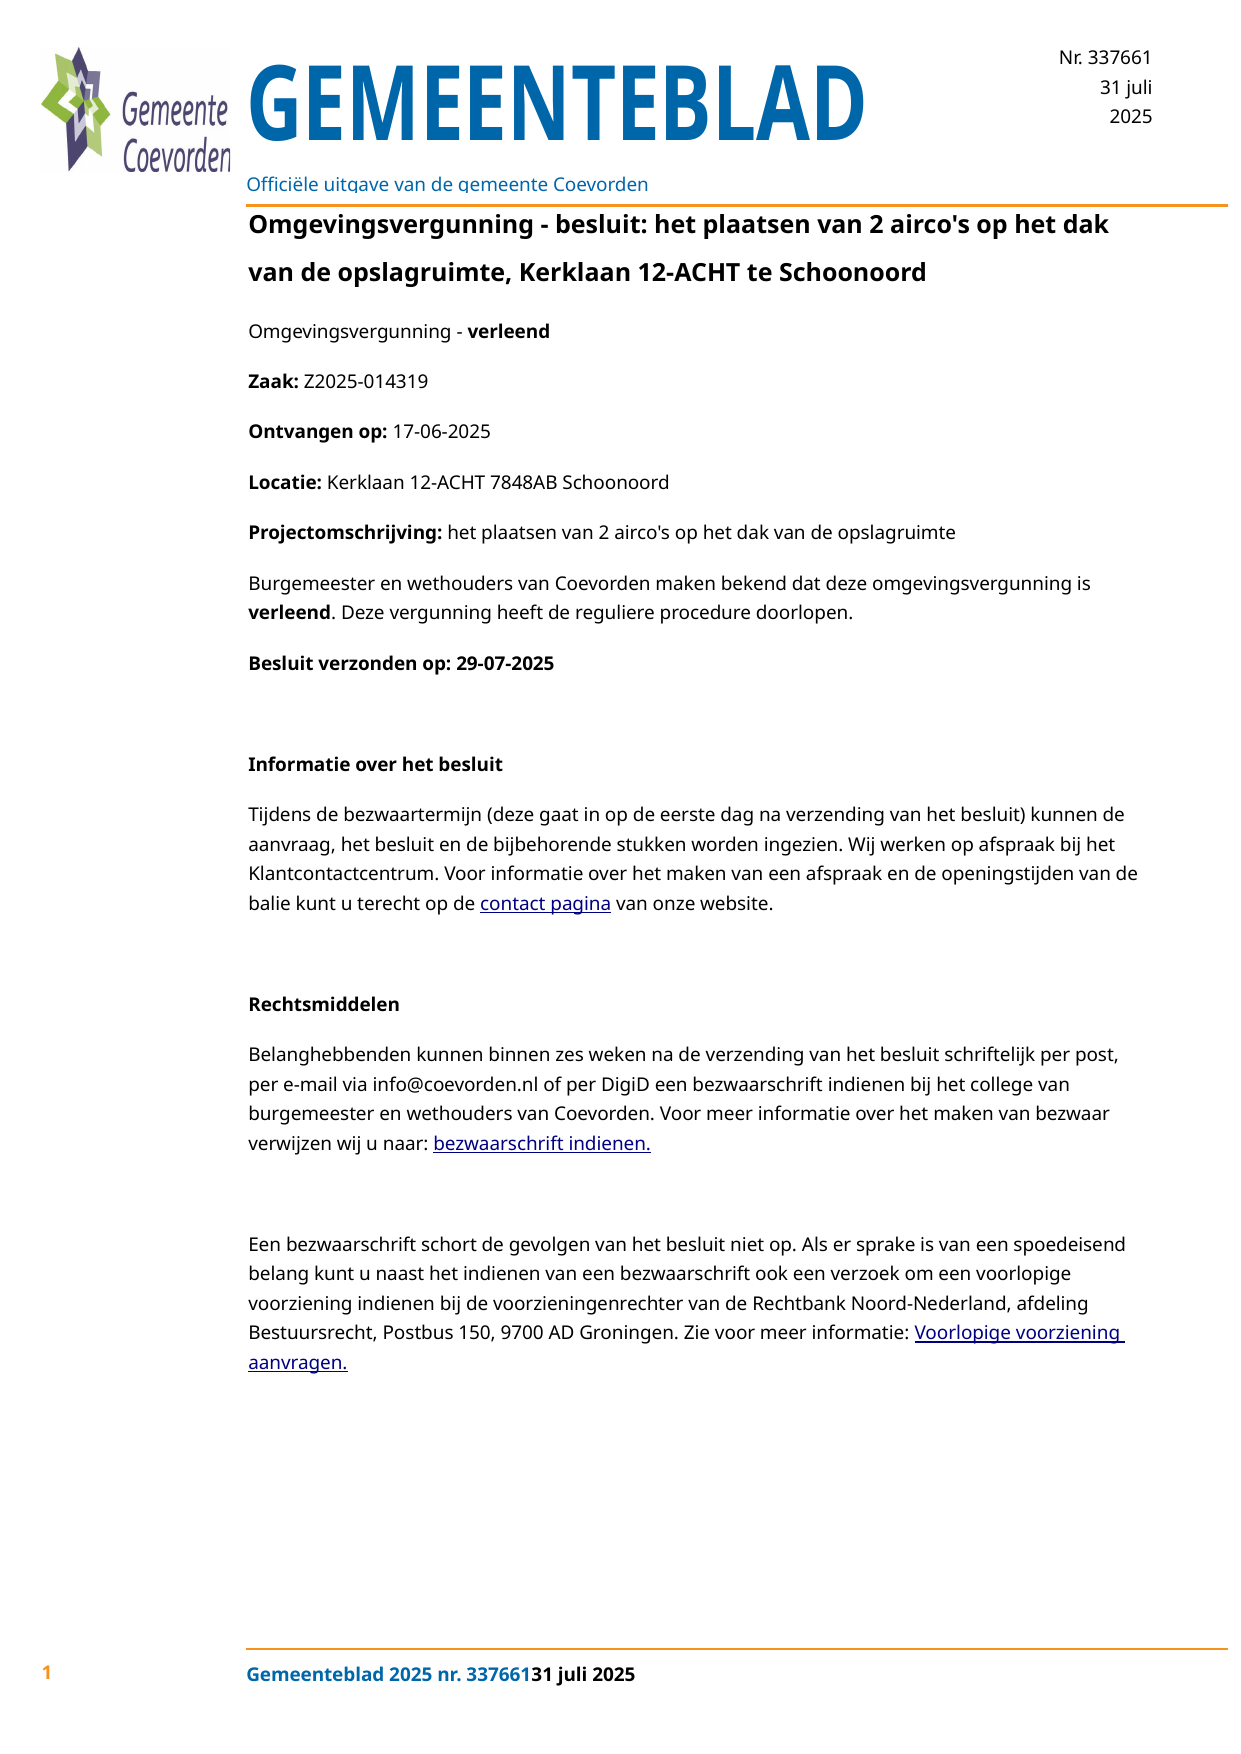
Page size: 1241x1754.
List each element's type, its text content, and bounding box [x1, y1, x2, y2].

text Belanghebbenden kunnen binnen zes weken na de verzending van het besluit schriftelijk per post, per e-mail via info@coevorden.nl of per DigiD een bezwaarschrift indienen bij het college van burgemeester en wethouders van Coevorden. Voor meer informatie over het maken van bezwaar verwijzen wij u naar: bezwaarschrift indienen. [248, 1041, 1152, 1156]
text Een bezwaarschrift schort de gevolgen van het besluit niet op. Als er sprake is van een spoedeisend belang kunt u naast het indienen van een bezwaarschrift ook een verzoek om een voorlopige voorziening indienen bij de voorzieningenrechter van de Rechtbank Noord-Nederland, afdeling Bestuursrecht, Postbus 150, 9700 AD Groningen. Zie voor meer informatie: Voorlopige voorziening aanvragen. [248, 1231, 1152, 1375]
text Informatie over het besluit [248, 751, 1152, 777]
text Burgemeester en wethouders van Coevorden maken bekend dat deze omgevingsvergunning is verleend. Deze vergunning heeft de reguliere procedure doorlopen. [248, 570, 1152, 625]
text Tijdens de bezwaartermijn (deze gaat in op de eerste dag na verzending van het besluit) kunnen de aanvraag, het besluit en de bijbehorende stukken worden ingezien. Wij werken op afspraak bij het Klantcontactcentrum. Voor informatie over het maken van een afspraak en de openingstijden van de balie kunt u terecht op de contact pagina van onze website. [248, 801, 1152, 916]
text Omgevingsvergunning - verleend [248, 318, 1152, 344]
text Zaak: Z2025-014319 [248, 368, 1152, 394]
text Omgevingsvergunning - besluit: het plaatsen van 2 airco's op het dak van de opslagruimte, Kerklaan 12-ACHT te Schoonoord [248, 207, 1152, 288]
text Ontvangen op: 17-06-2025 [248, 419, 1152, 444]
text Besluit verzonden op: 29-07-2025 [248, 650, 1152, 676]
picture [41, 47, 231, 172]
text Rechtsmiddelen [248, 991, 1152, 1017]
text Projectomschrijving: het plaatsen van 2 airco's op het dak van de opslagruimte [248, 519, 1152, 545]
text Locatie: Kerklaan 12-ACHT 7848AB Schoonoord [248, 469, 1152, 495]
